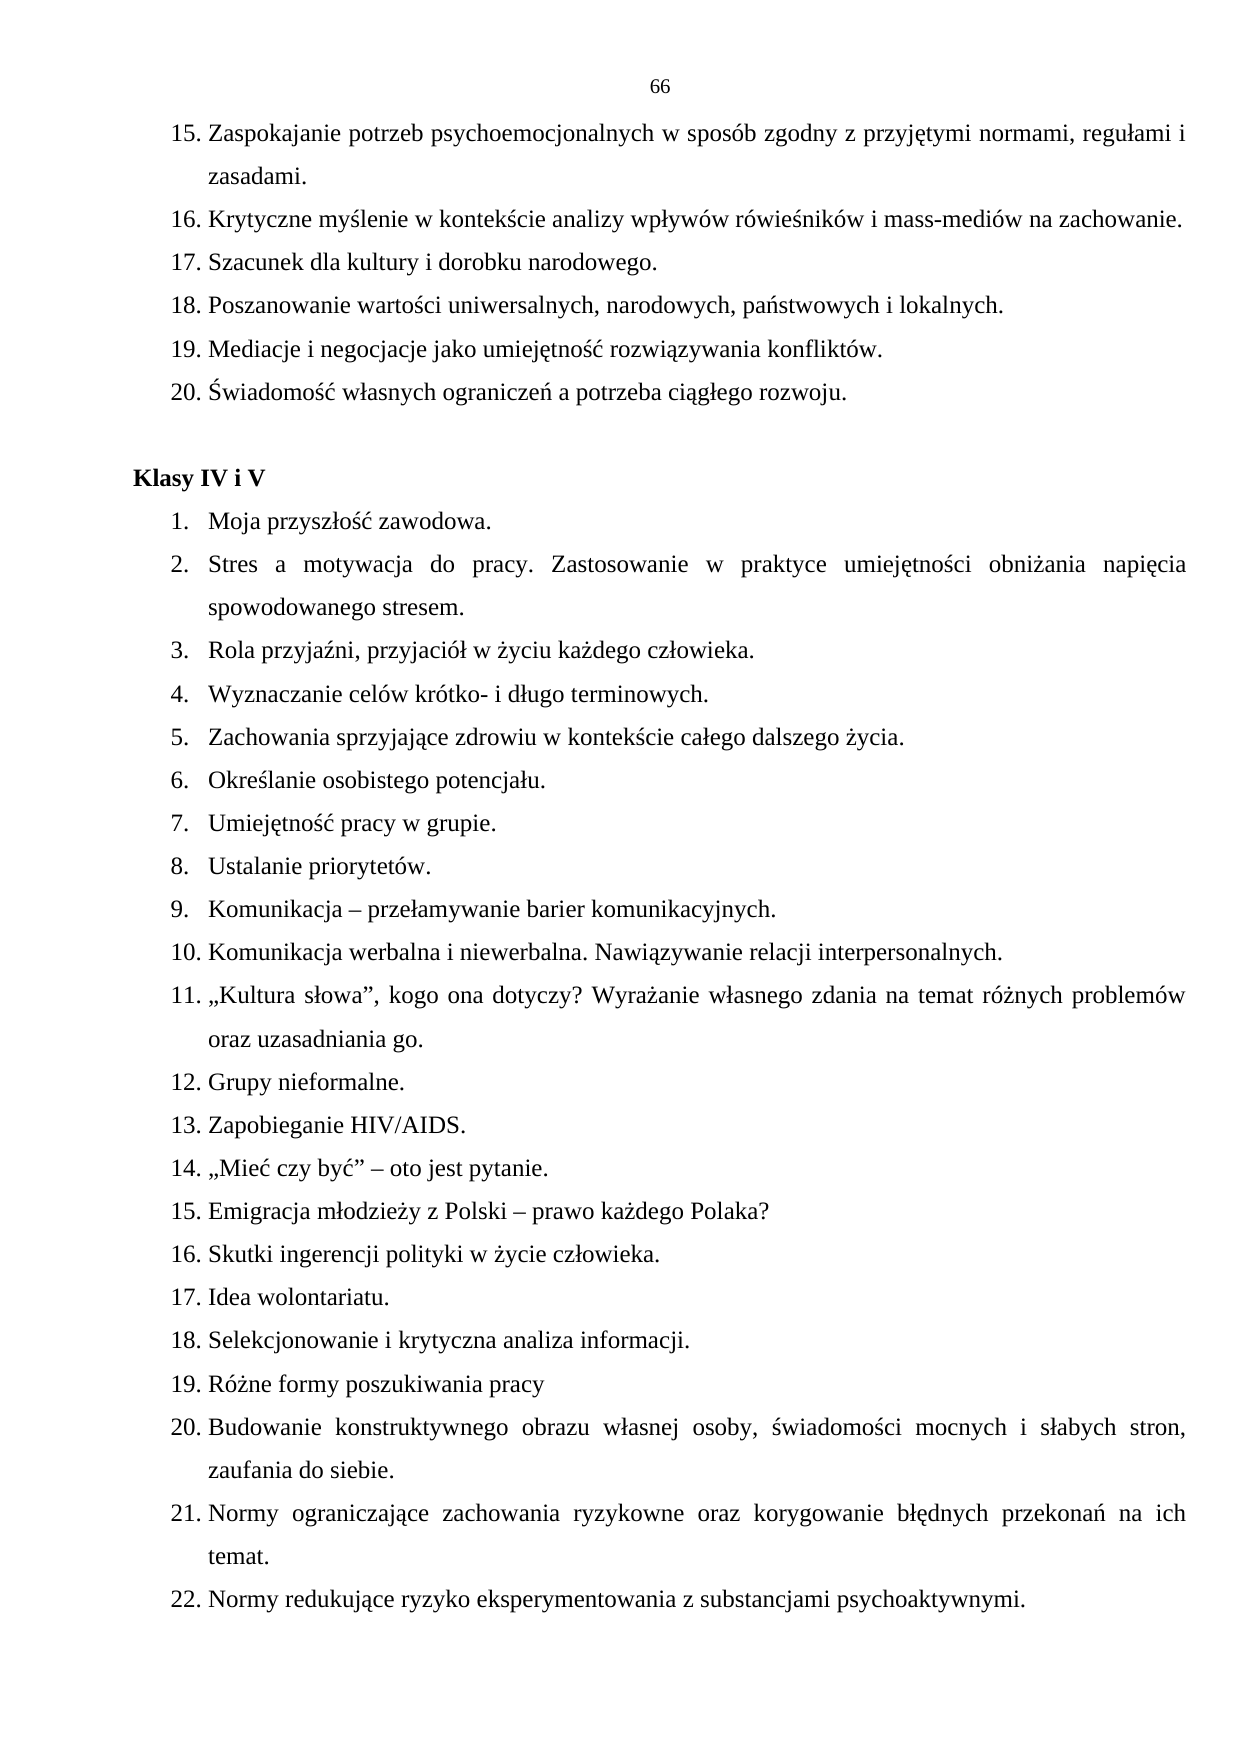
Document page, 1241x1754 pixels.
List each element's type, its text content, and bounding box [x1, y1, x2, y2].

list „Kultura słowa”, kogo ona dotyczy? Wyrażanie własnego zdania na temat różnych problemów oraz uzasadniania go. [170, 981, 1187, 1052]
list Zachowania sprzyjające zdrowiu w kontekście całego dalszego życia. [170, 722, 1187, 751]
list Selekcjonowanie i krytyczna analiza informacji. [170, 1326, 1187, 1354]
list Komunikacja werbalna i niewerbalna. Nawiązywanie relacji interpersonalnych. [170, 937, 1187, 966]
list Określanie osobistego potencjału. [170, 765, 1187, 794]
list Mediacje i negocjacje jako umiejętność rozwiązywania konfliktów. [170, 334, 1187, 362]
list Wyznaczanie celów krótko- i długo terminowych. [170, 679, 1187, 707]
list Emigracja młodzieży z Polski – prawo każdego Polaka? [170, 1196, 1187, 1225]
list Normy ograniczające zachowania ryzykowne oraz korygowanie błędnych przekonań na ich temat. [170, 1498, 1187, 1570]
list Komunikacja – przełamywanie barier komunikacyjnych. [170, 894, 1187, 923]
list Grupy nieformalne. [170, 1067, 1187, 1096]
list Moja przyszłość zawodowa. [170, 506, 1187, 535]
list Szacunek dla kultury i dorobku narodowego. [170, 247, 1187, 276]
list Poszanowanie wartości uniwersalnych, narodowych, państwowych i lokalnych. [170, 291, 1187, 319]
list Krytyczne myślenie w kontekście analizy wpływów rówieśników i mass-mediów na zachowanie. [170, 204, 1187, 233]
list Budowanie konstruktywnego obrazu własnej osoby, świadomości mocnych i słabych stron, zaufania do siebie. [170, 1412, 1187, 1484]
list Zapobieganie HIV/AIDS. [170, 1110, 1187, 1139]
list Idea wolontariatu. [170, 1282, 1187, 1311]
list Różne formy poszukiwania pracy [170, 1369, 1187, 1397]
list Rola przyjaźni, przyjaciół w życiu każdego człowieka. [170, 636, 1187, 664]
list Świadomość własnych ograniczeń a potrzeba ciągłego rozwoju. [170, 377, 1187, 406]
list Stres a motywacja do pracy. Zastosowanie w praktyce umiejętności obniżania napięcia spowodowanego stresem. [170, 549, 1187, 621]
list Ustalanie priorytetów. [170, 851, 1187, 880]
list Zaspokajanie potrzeb psychoemocjonalnych w sposób zgodny z przyjętymi normami, regułami i zasadami. [170, 118, 1187, 190]
list „Mieć czy być” – oto jest pytanie. [170, 1153, 1187, 1182]
text Klasy IV i V [133, 463, 1187, 492]
list Umiejętność pracy w grupie. [170, 808, 1187, 837]
list Skutki ingerencji polityki w życie człowieka. [170, 1239, 1187, 1268]
list Normy redukujące ryzyko eksperymentowania z substancjami psychoaktywnymi. [170, 1584, 1187, 1613]
